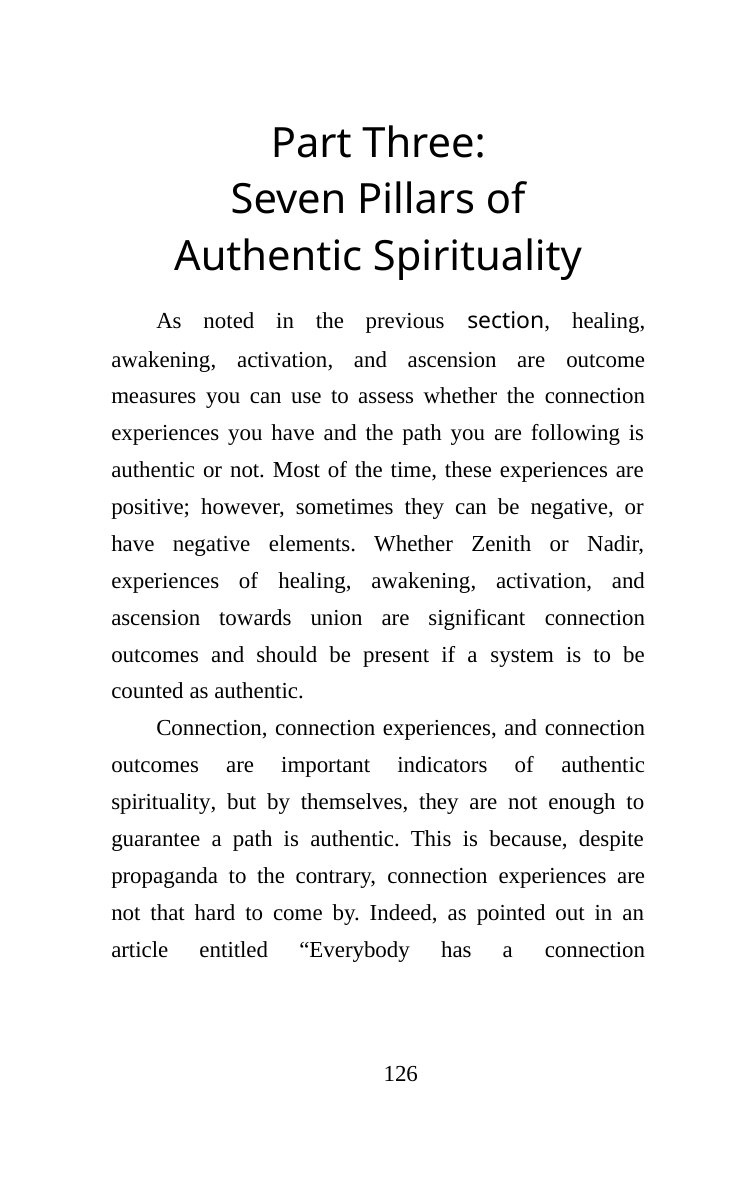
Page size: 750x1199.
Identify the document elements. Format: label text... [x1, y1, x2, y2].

text As noted in the previous section, healing, awakening, activation, and ascension are outcome measures you can use to assess whether the connection experiences you have and the path you are following is authentic or not. Most of the time, these experiences are positive; however, sometimes they can be negative, or have negative elements. Whether Zenith or Nadir, experiences of healing, awakening, activation, and ascension towards union are significant connection outcomes and should be present if a system is to be counted as authentic. [111, 304, 645, 704]
text Connection, connection experiences, and connection outcomes are important indicators of authentic spirituality, but by themselves, they are not enough to guarantee a path is authentic. This is because, despite propaganda to the contrary, connection experiences are not that hard to come by. Indeed, as pointed out in an article entitled “Everybody has a connection [111, 714, 645, 962]
subtitle Part Three: Seven Pillars of Authentic Spirituality [111, 112, 645, 283]
